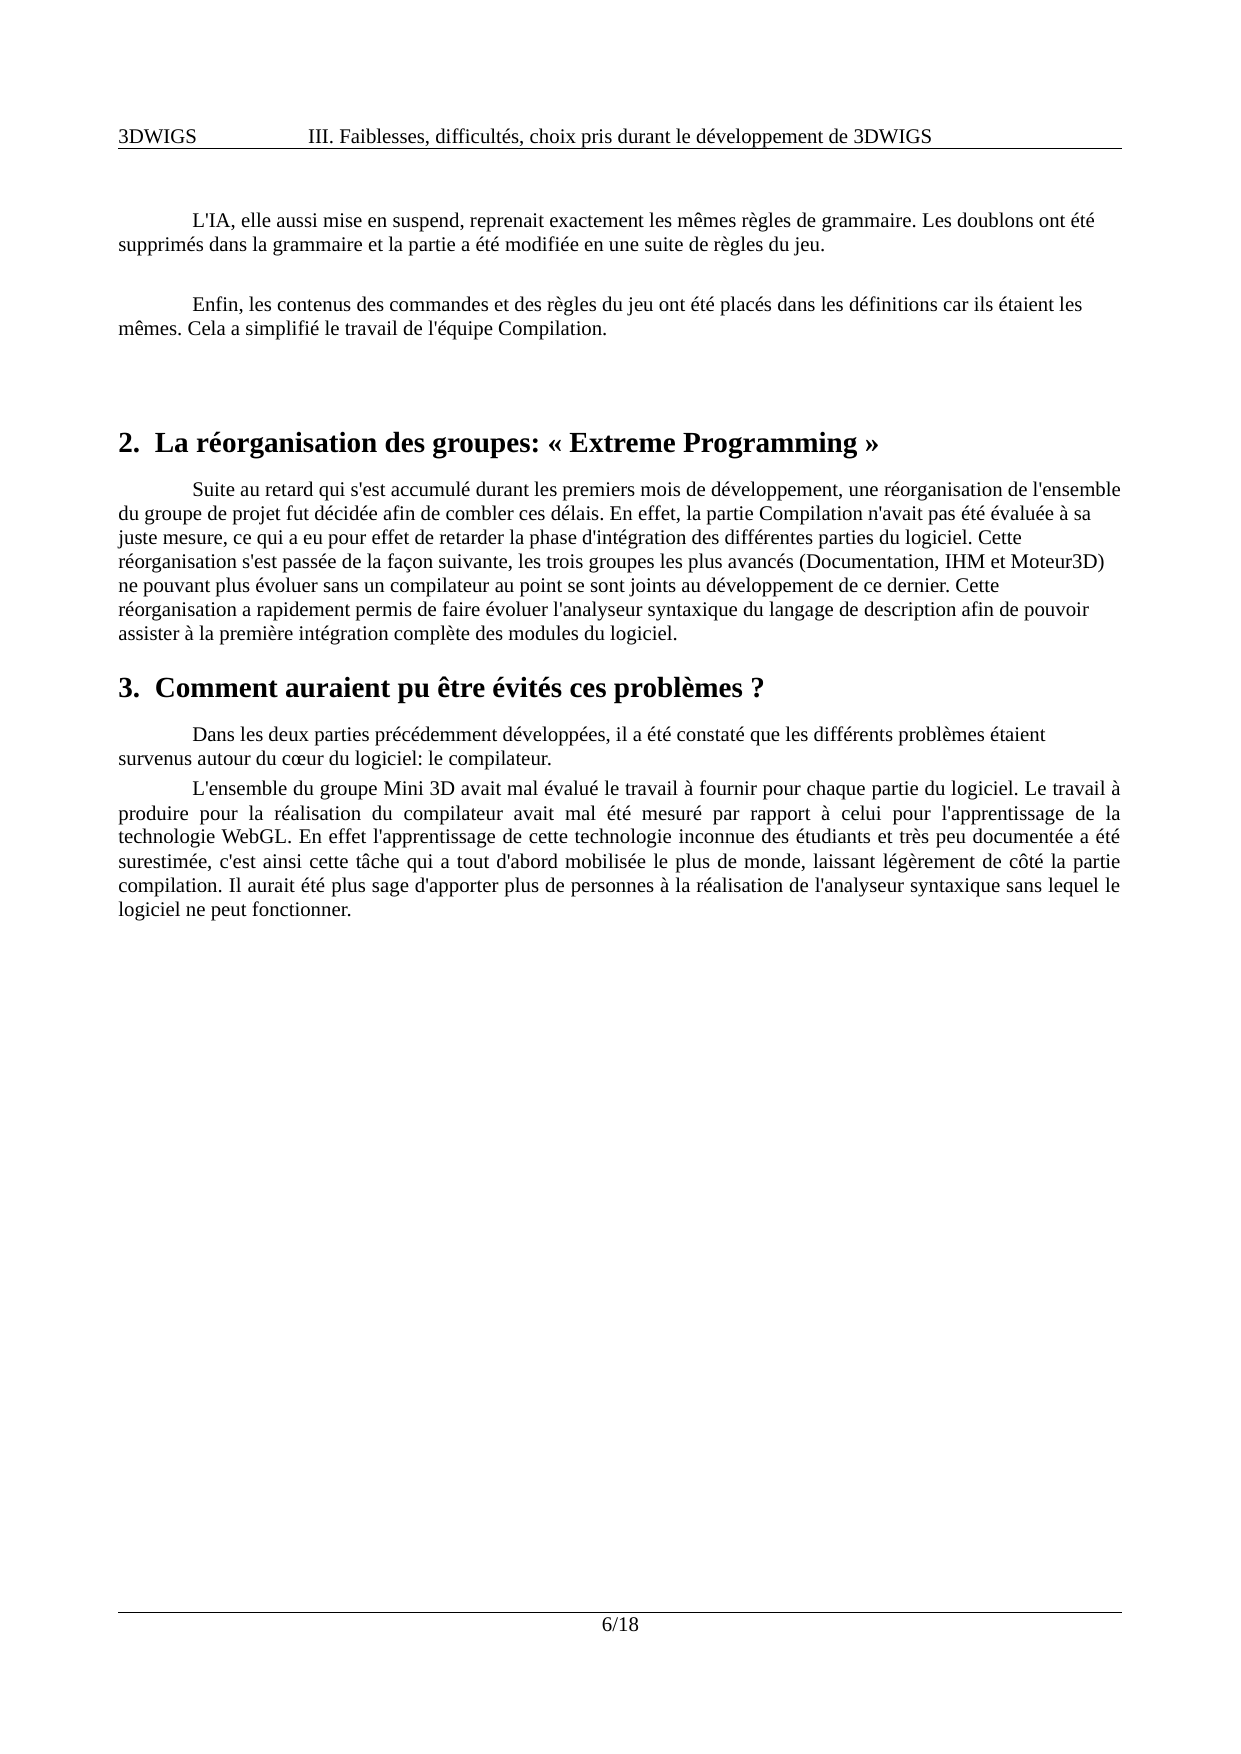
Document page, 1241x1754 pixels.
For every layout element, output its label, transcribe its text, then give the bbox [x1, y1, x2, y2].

text L'IA, elle aussi mise en suspend, reprenait exactement les mêmes règles de grammaire. Les doublons ont été supprimés dans la grammaire et la partie a été modifiée en une suite de règles du jeu. [118, 208, 1122, 256]
text L'ensemble du groupe Mini 3D avait mal évalué le travail à fournir pour chaque partie du logiciel. Le travail à produire pour la réalisation du compilateur avait mal été mesuré par rapport à celui pour l'apprentissage de la technologie WebGL. En effet l'apprentissage de cette technologie inconnue des étudiants et très peu documentée a été surestimée, c'est ainsi cette tâche qui a tout d'abord mobilisée le plus de monde, laissant légèrement de côté la partie compilation. Il aurait été plus sage d'apporter plus de personnes à la réalisation de l'analyseur syntaxique sans lequel le logiciel ne peut fonctionner. [118, 776, 1122, 921]
text Enfin, les contenus des commandes et des règles du jeu ont été placés dans les définitions car ils étaient les mêmes. Cela a simplifié le travail de l'équipe Compilation. [118, 292, 1122, 340]
text Suite au retard qui s'est accumulé durant les premiers mois de développement, une réorganisation de l'ensemble du groupe de projet fut décidée afin de combler ces délais. En effet, la partie Compilation n'avait pas été évaluée à sa juste mesure, ce qui a eu pour effet de retarder la phase d'intégration des différentes parties du logiciel. Cette réorganisation s'est passée de la façon suivante, les trois groupes les plus avancés (Documentation, IHM et Moteur3D) ne pouvant plus évoluer sans un compilateur au point se sont joints au développement de ce dernier. Cette réorganisation a rapidement permis de faire évoluer l'analyseur syntaxique du langage de description afin de pouvoir assister à la première intégration complète des modules du logiciel. [118, 477, 1122, 645]
subtitle Comment auraient pu être évités ces problèmes ? [118, 670, 1122, 704]
text Dans les deux parties précédemment développées, il a été constaté que les différents problèmes étaient survenus autour du cœur du logiciel: le compilateur. [118, 722, 1122, 770]
subtitle La réorganisation des groupes: « Extreme Programming » [118, 425, 1122, 458]
